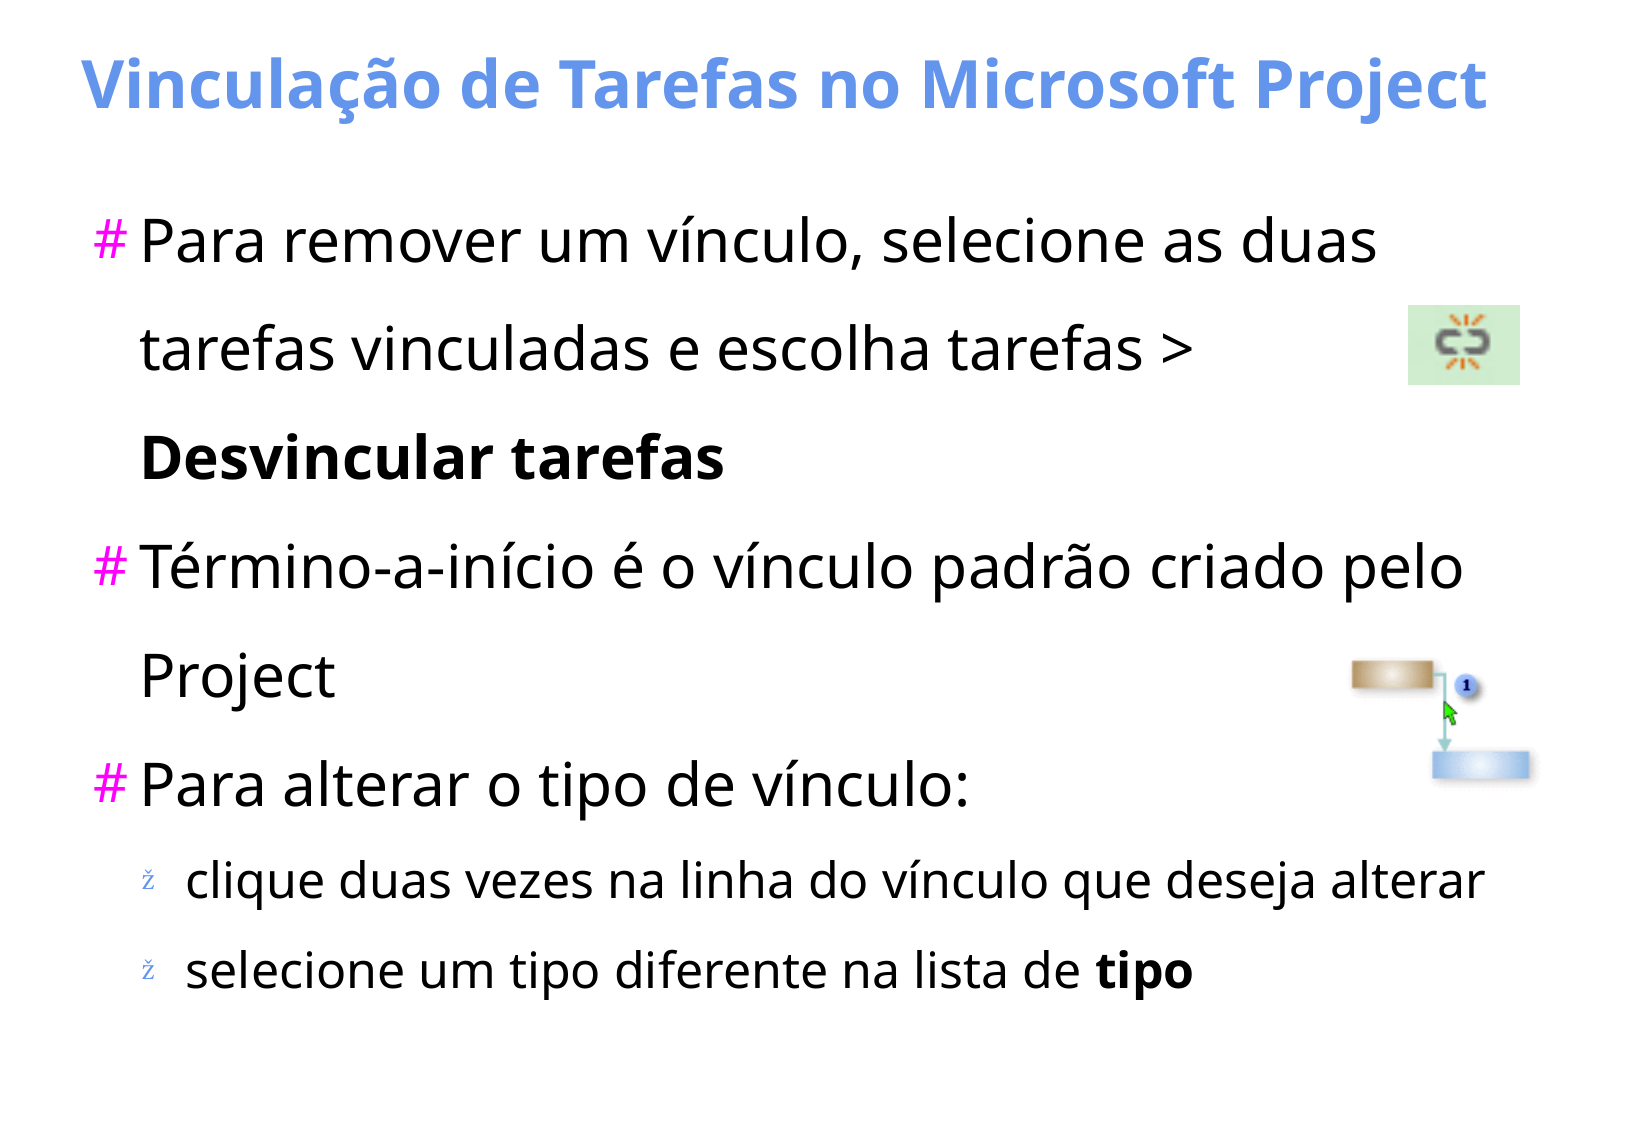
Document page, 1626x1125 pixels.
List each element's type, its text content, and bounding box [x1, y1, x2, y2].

picture [1338, 642, 1560, 804]
picture [1408, 305, 1520, 385]
list Para remover um vínculo, selecione as duas tarefas vinculadas e escolha tarefas > Desvincular tarefas Término-a-início é o vínculo padrão criado pelo Project Para alterar o tipo de vínculo: clique duas vezes na linha do vínculo que deseja alterar selecione um tipo diferente na lista de tipo [81, 165, 1544, 1016]
title Vinculação de Tarefas no Microsoft Project [81, 41, 1544, 122]
